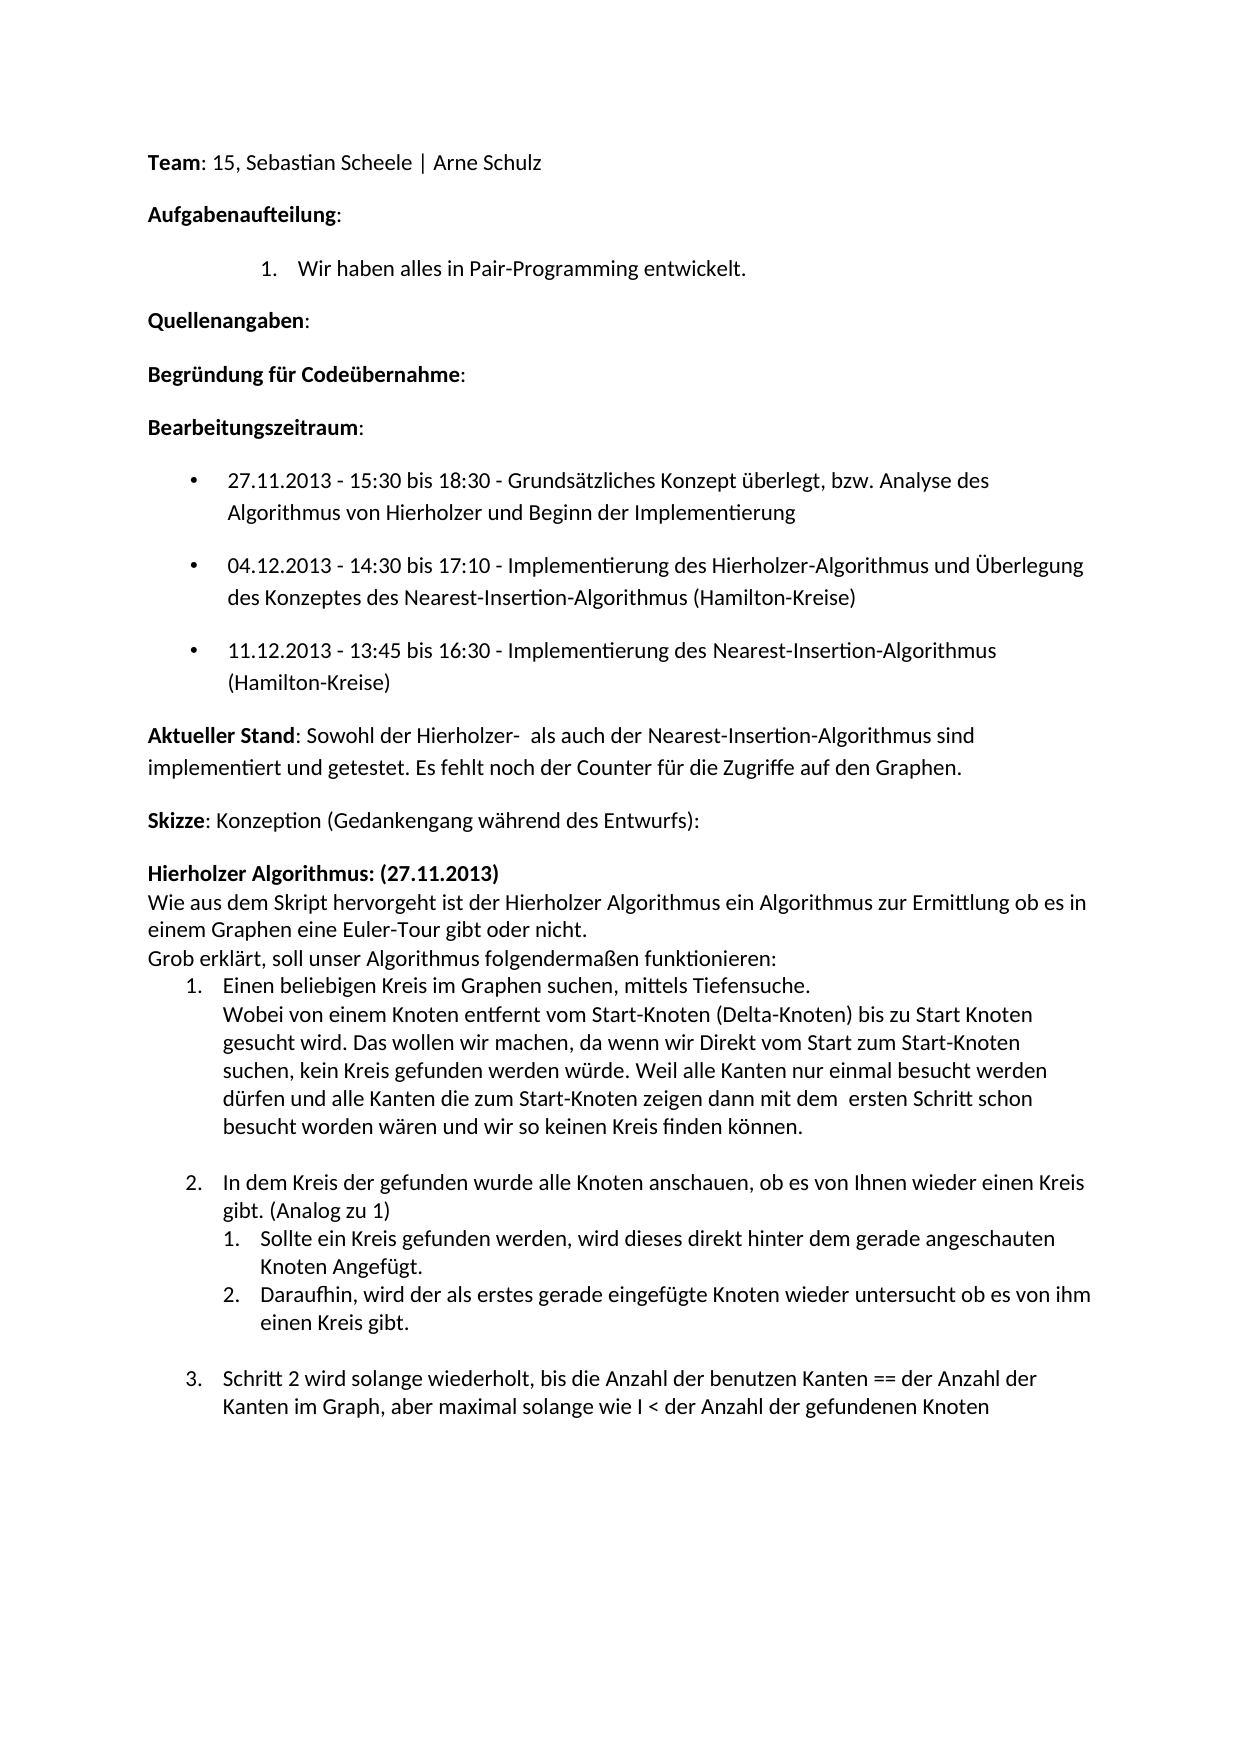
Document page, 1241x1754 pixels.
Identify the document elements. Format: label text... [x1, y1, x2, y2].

list Einen beliebigen Kreis im Graphen suchen, mittels Tiefensuche. Wobei von einem Knoten entfernt vom Start-Knoten (Delta-Knoten) bis zu Start Knoten gesucht wird. Das wollen wir machen, da wenn wir Direkt vom Start zum Start-Knoten suchen, kein Kreis gefunden werden würde. Weil alle Kanten nur einmal besucht werden dürfen und alle Kanten die zum Start-Knoten zeigen dann mit dem ersten Schritt schon besucht worden wären und wir so keinen Kreis finden können. [185, 972, 1093, 1168]
list Daraufhin, wird der als erstes gerade eingefügte Knoten wieder untersucht ob es von ihm einen Kreis gibt. [223, 1280, 1093, 1336]
text Quellenangaben: [148, 307, 1093, 335]
list 04.12.2013 - 14:30 bis 17:10 - Implementierung des Hierholzer-Algorithmus und Überlegung des Konzeptes des Nearest-Insertion-Algorithmus (Hamilton-Kreise) [190, 551, 1093, 611]
list 11.12.2013 - 13:45 bis 16:30 - Implementierung des Nearest-Insertion-Algorithmus (Hamilton-Kreise) [190, 636, 1093, 696]
text Aktueller Stand: Sowohl der Hierholzer- als auch der Nearest-Insertion-Algorithmus sind implementiert und getestet. Es fehlt noch der Counter für die Zugriffe auf den Graphen. [148, 721, 1093, 782]
text Aufgabenaufteilung: [148, 201, 1093, 229]
text Bearbeitungszeitraum: [148, 413, 1093, 441]
text Skizze: Konzeption (Gedankengang während des Entwurfs): [148, 807, 1093, 834]
list Sollte ein Kreis gefunden werden, wird dieses direkt hinter dem gerade angeschauten Knoten Angefügt. [223, 1224, 1093, 1280]
list 27.11.2013 - 15:30 bis 18:30 - Grundsätzliches Konzept überlegt, bzw. Analyse des Algorithmus von Hierholzer und Beginn der Implementierung [190, 466, 1093, 526]
list Wir haben alles in Pair-Programming entwickelt. [260, 254, 1093, 282]
text Begründung für Codeübernahme: [148, 360, 1093, 388]
list In dem Kreis der gefunden wurde alle Knoten anschauen, ob es von Ihnen wieder einen Kreis gibt. (Analog zu 1) [185, 1168, 1093, 1224]
text Team: 15, Sebastian Scheele | Arne Schulz [148, 148, 1093, 176]
list Schritt 2 wird solange wiederholt, bis die Anzahl der benutzen Kanten == der Anzahl der Kanten im Graph, aber maximal solange wie I < der Anzahl der gefundenen Knoten [185, 1364, 1093, 1420]
text Hierholzer Algorithmus: (27.11.2013) [148, 859, 1093, 888]
text Grob erklärt, soll unser Algorithmus folgendermaßen funktionieren: [148, 944, 1093, 972]
text Wie aus dem Skript hervorgeht ist der Hierholzer Algorithmus ein Algorithmus zur Ermittlung ob es in einem Graphen eine Euler-Tour gibt oder nicht. [148, 888, 1093, 944]
